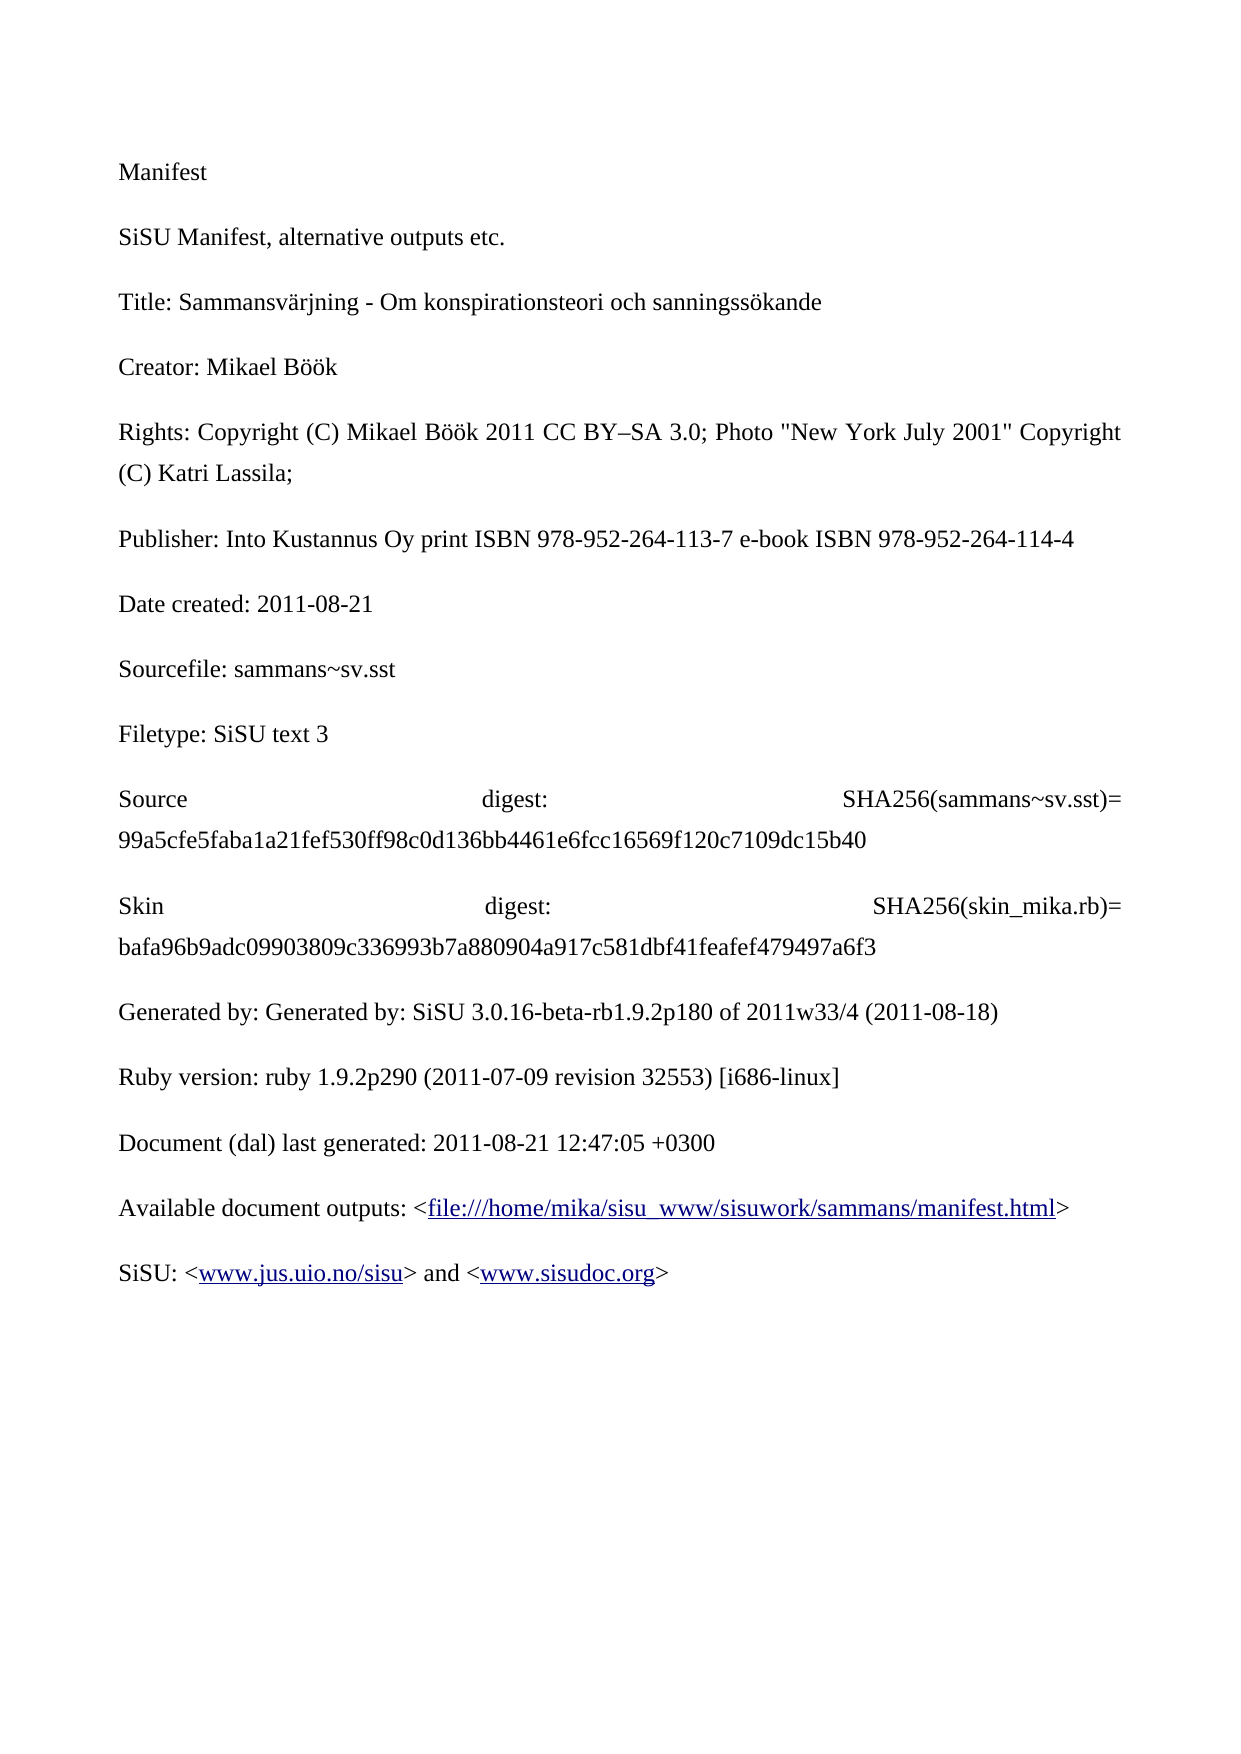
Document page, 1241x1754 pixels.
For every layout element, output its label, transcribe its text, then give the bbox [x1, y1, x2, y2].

text Sourcefile: sammans~sv.sst [118, 655, 1122, 683]
text Generated by: Generated by: SiSU 3.0.16-beta-rb1.9.2p180 of 2011w33/4 (2011-08-18) [118, 998, 1122, 1026]
text SiSU: <www.jus.uio.no/sisu> and <www.sisudoc.org> [118, 1259, 1122, 1287]
text SiSU Manifest, alternative outputs etc. [118, 223, 1122, 250]
text Rights: Copyright (C) Mikael Böök 2011 CC BY–SA 3.0; Photo "New York July 2001" Copyright (C) Katri Lassila; [118, 418, 1122, 487]
text Document (dal) last generated: 2011-08-21 12:47:05 +0300 [118, 1129, 1122, 1156]
text Source digest: SHA256(sammans~sv.sst)= 99a5cfe5faba1a21fef530ff98c0d136bb4461e6fcc16569f120c7109dc15b40 [118, 785, 1122, 854]
text Publisher: Into Kustannus Oy print ISBN 978-952-264-113-7 e-book ISBN 978-952-264-114-4 [118, 525, 1122, 552]
text Available document outputs: <file:///home/mika/sisu_www/sisuwork/sammans/manifest.html> [118, 1194, 1122, 1221]
text Date created: 2011-08-21 [118, 590, 1122, 617]
text Ruby version: ruby 1.9.2p290 (2011-07-09 revision 32553) [i686-linux] [118, 1063, 1122, 1091]
text Skin digest: SHA256(skin_mika.rb)= bafa96b9adc09903809c336993b7a880904a917c581dbf41feafef479497a6f3 [118, 892, 1122, 961]
text Creator: Mikael Böök [118, 353, 1122, 381]
text Filetype: SiSU text 3 [118, 720, 1122, 748]
text Title: Sammansvärjning - Om konspirationsteori och sanningssökande [118, 288, 1122, 316]
text Manifest [118, 158, 1122, 185]
